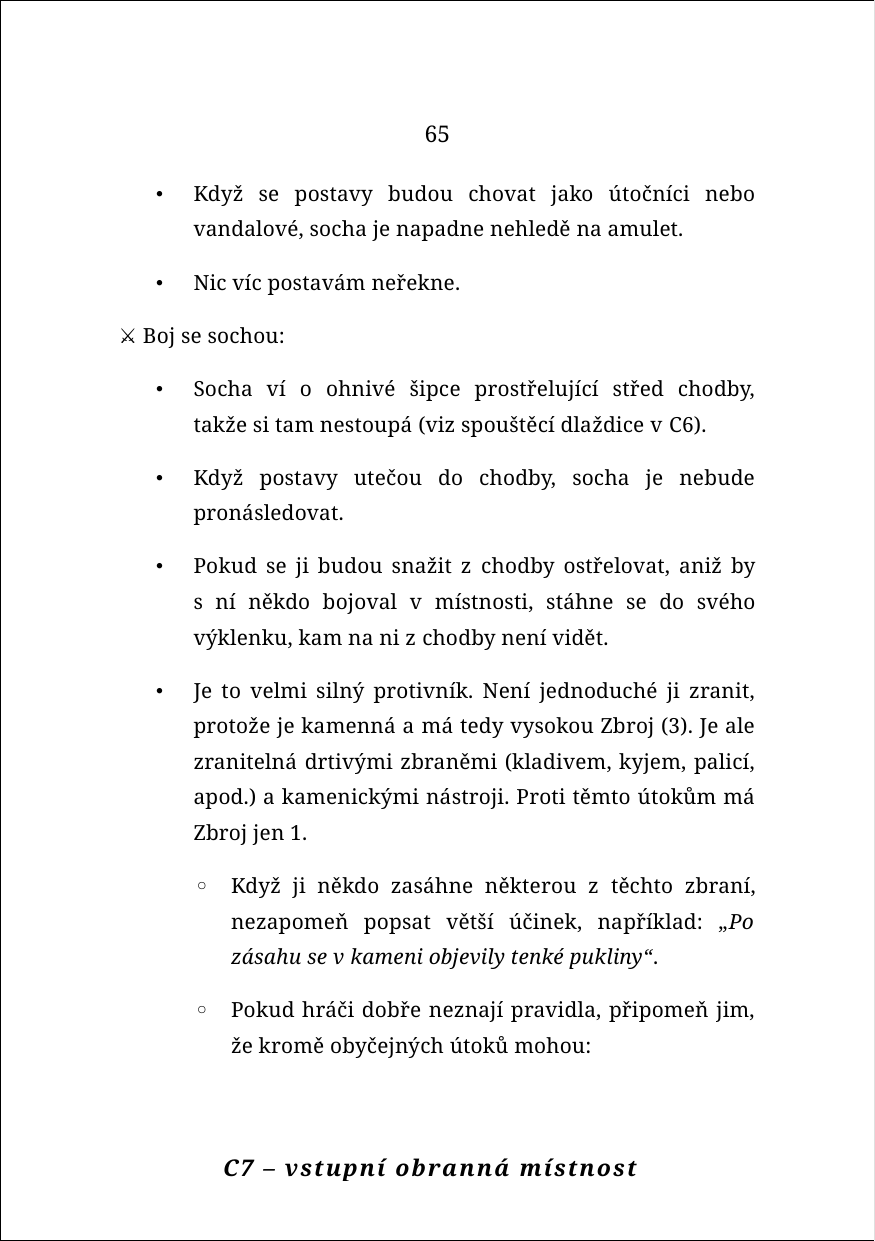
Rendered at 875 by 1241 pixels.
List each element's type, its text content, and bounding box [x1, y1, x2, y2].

list Pokud hráči dobře neznají pravidla, připomeň jim, že kromě obyčejných útoků mohou: [193, 996, 756, 1059]
list Když se postavy budou chovat jako útočníci nebo vandalové, socha je napadne nehledě na amulet. [156, 179, 756, 243]
list Pokud se ji budou snažit z⁠ chodby ostřelovat, aniž by s⁠ ní někdo bojoval v⁠ místnosti, stáhne se do svého výklenku, kam na ni z⁠ chodby není vidět. [156, 552, 756, 651]
list Socha ví o⁠ ohnivé šipce prostřelující střed chodby, takže si tam nestoupá (viz spouštěcí dlaždice v⁠ C6). [156, 374, 756, 438]
list Je to velmi silný protivník. Není jednoduché ji zranit, protože je kamenná a⁠ má tedy vysokou Zbroj (3). Je ale zranitelná drtivými zbraněmi (kladivem, kyjem, palicí, apod.) a⁠ kamenickými nástroji. Proti těmto útokům má Zbroj jen 1. [156, 676, 756, 846]
list Když postavy utečou do chodby, socha je nebude pronásledovat. [156, 463, 756, 527]
list Nic víc postavám neřekne. [156, 268, 756, 296]
list Když ji někdo zasáhne některou z⁠ těchto zbraní, nezapomeň popsat větší účinek, například: „Po zásahu se v⁠ kameni objevily tenké pukliny“. [193, 871, 756, 971]
text ⚔ Boj se sochou: [118, 321, 756, 349]
